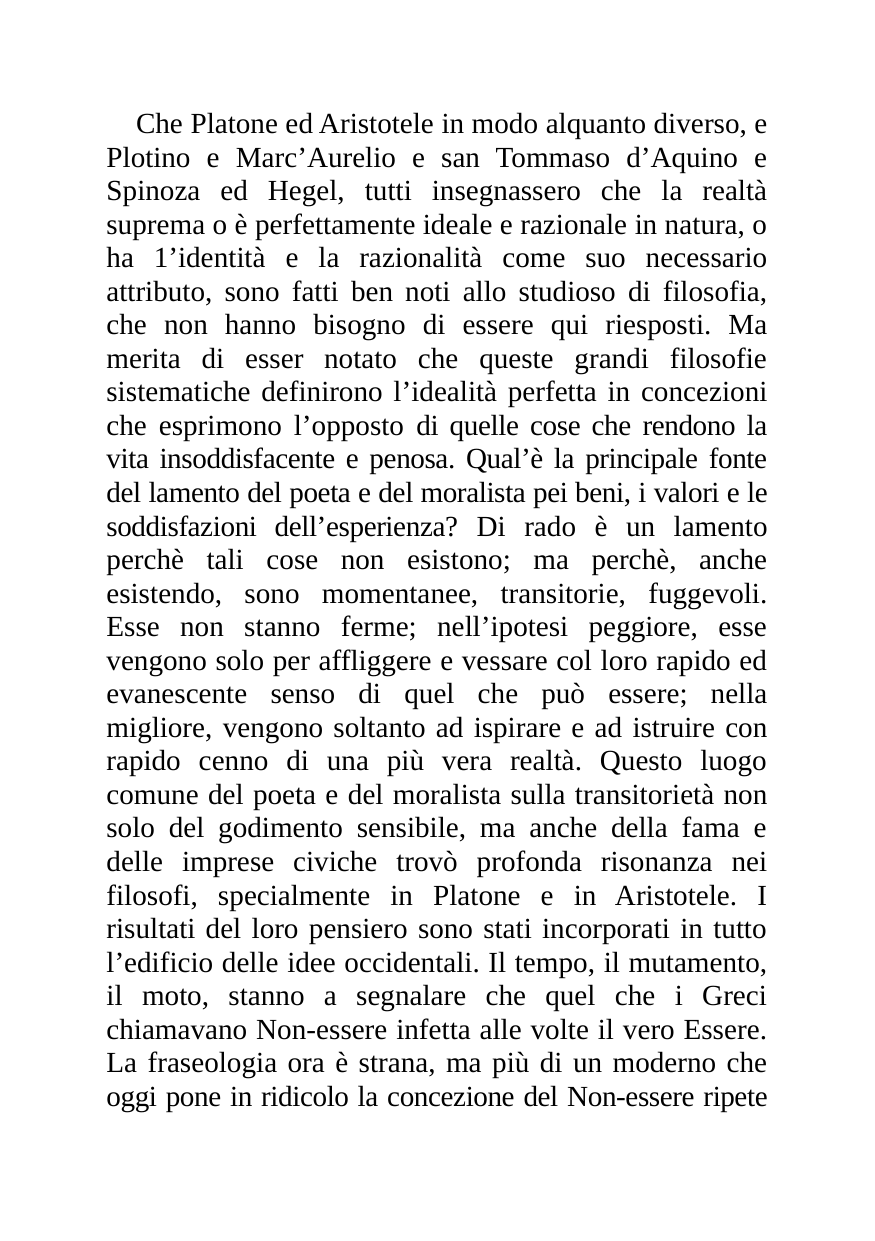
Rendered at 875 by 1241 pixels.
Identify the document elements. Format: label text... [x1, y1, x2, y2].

text Che Platone ed Aristotele in modo alquanto diverso, e Plotino e Marc’Aurelio e san Tommaso d’Aquino e Spinoza ed Hegel, tutti insegnassero che la realtà suprema o è perfettamente ideale e razionale in natura, o ha 1’identità e la razionalità come suo necessario attributo, sono fatti ben noti allo studioso di filosofia, che non hanno bisogno di essere qui riesposti. Ma merita di esser notato che queste grandi filosofie sistematiche definirono l’idealità perfetta in concezioni che esprimono l’opposto di quelle cose che rendono la vita insoddisfacente e penosa. Qual’è la principale fonte del lamento del poeta e del moralista pei beni, i valori e le soddisfazioni dell’esperienza? Di rado è un lamento perchè tali cose non esistono; ma perchè, anche esistendo, sono momentanee, transitorie, fuggevoli. Esse non stanno ferme; nell’ipotesi peggiore, esse vengono solo per affliggere e vessare col loro rapido ed evanescente senso di quel che può essere; nella migliore, vengono soltanto ad ispirare e ad istruire con rapido cenno di una più vera realtà. Questo luogo comune del poeta e del moralista sulla transitorietà non solo del godimento sensibile, ma anche della fama e delle imprese civiche trovò profonda risonanza nei filosofi, specialmente in Platone e in Aristotele. I risultati del loro pensiero sono stati incorporati in tutto l’edificio delle idee occidentali. Il tempo, il mutamento, il moto, stanno a segnalare che quel che i Greci chiamavano Non-essere infetta alle volte il vero Essere. La fraseologia ora è strana, ma più di un moderno che oggi pone in ridicolo la concezione del Non-essere ripete [106, 106, 768, 1112]
